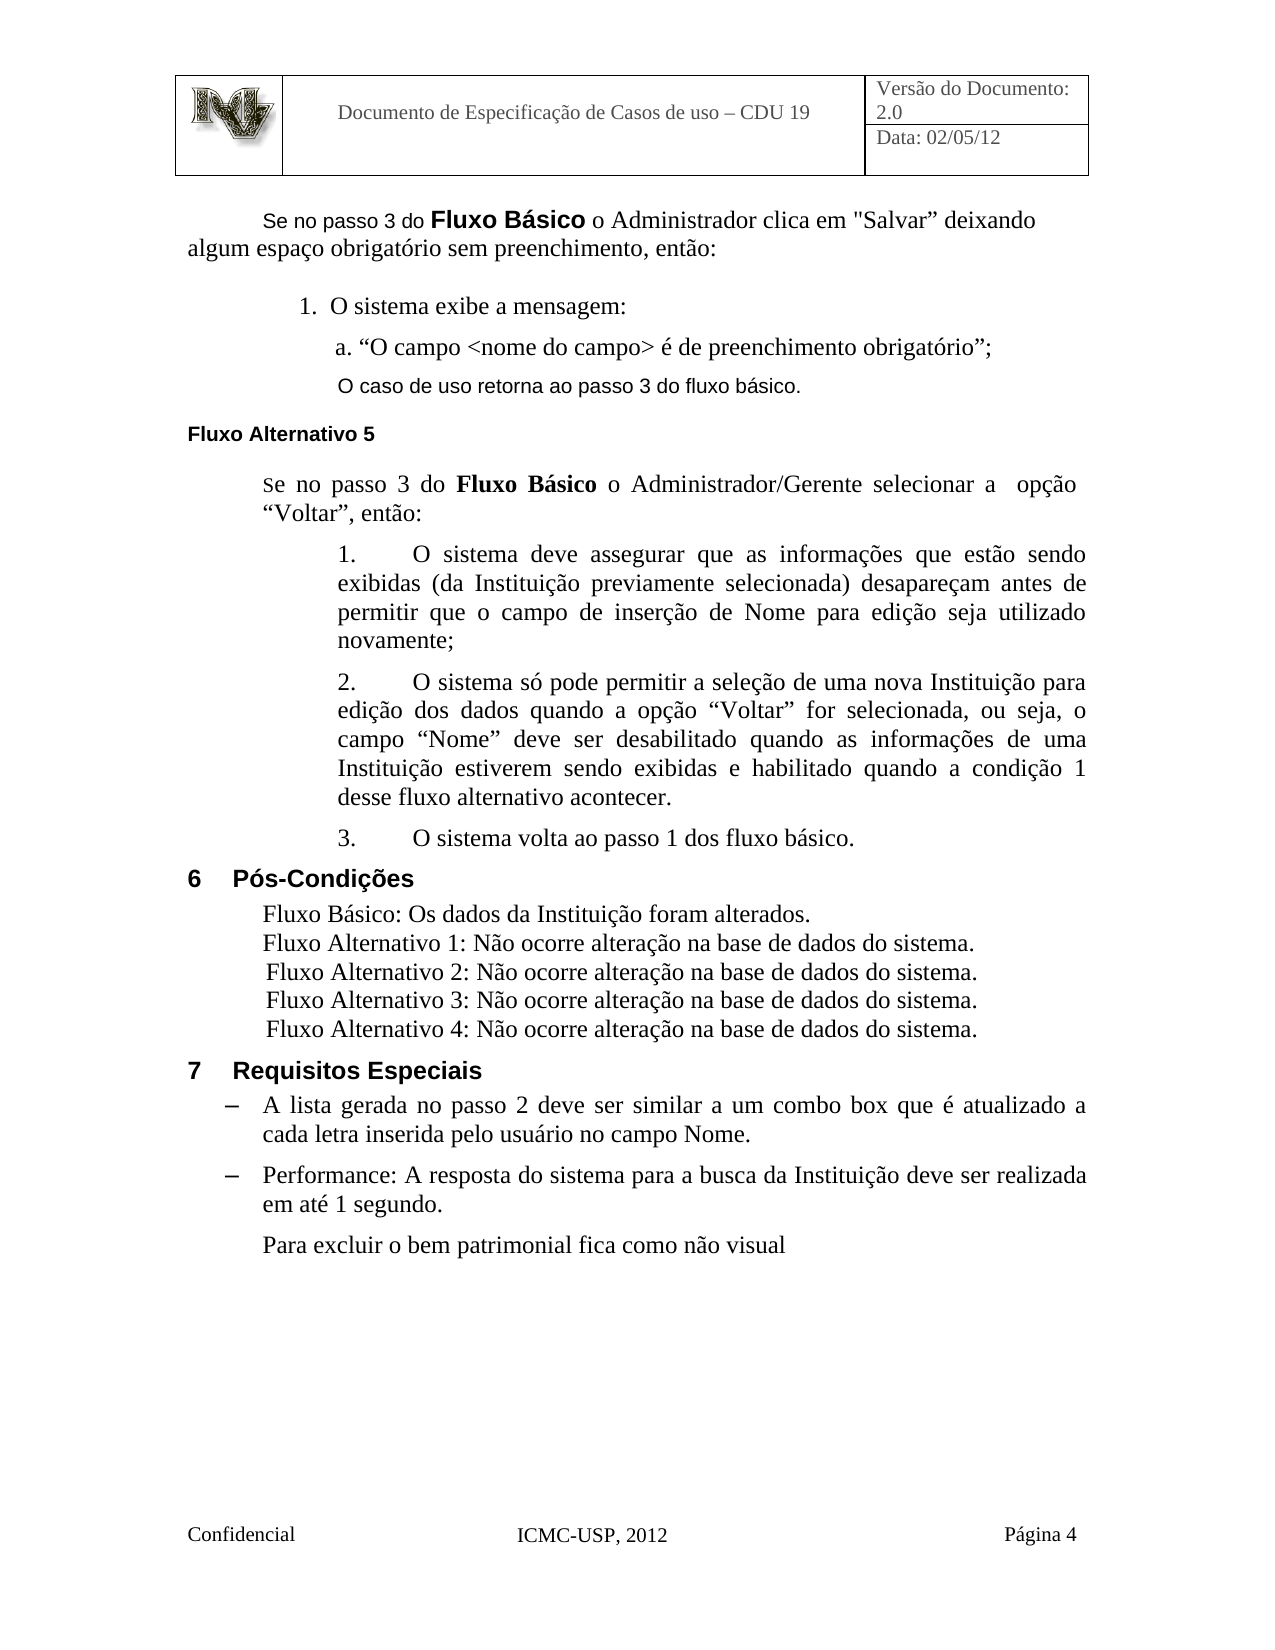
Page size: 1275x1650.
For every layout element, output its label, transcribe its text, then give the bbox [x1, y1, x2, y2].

text Se no passo 3 do Fluxo Básico o Administrador clica em "Salvar” deixando algum espaço obrigatório sem preenchimento, então: [187, 205, 1087, 262]
list 2. O sistema só pode permitir a seleção de uma nova Instituição para edição dos dados quando a opção “Voltar” for selecionada, ou seja, o campo “Nome” deve ser desabilitado quando as informações de uma Instituição estiverem sendo exibidas e habilitado quando a condição 1 desse fluxo alternativo acontecer. [300, 667, 1087, 811]
text Fluxo Alternativo 3: Não ocorre alteração na base de dados do sistema. [266, 986, 1087, 1014]
subtitle Pós-Condições [187, 864, 1087, 893]
text Fluxo Básico: Os dados da Instituição foram alterados. [187, 899, 1087, 928]
text Para excluir o bem patrimonial fica como não visual [262, 1231, 1087, 1259]
list Performance: A resposta do sistema para a busca da Instituição deve ser realizada em até 1 segundo. [225, 1161, 1087, 1218]
subtitle Requisitos Especiais [187, 1056, 1087, 1084]
text a. “O campo <nome do campo> é de preenchimento obrigatório”; [261, 332, 1087, 361]
text Fluxo Alternativo 1: Não ocorre alteração na base de dados do sistema. [187, 928, 1087, 957]
picture [186, 76, 277, 151]
text O caso de uso retorna ao passo 3 do fluxo básico. [187, 373, 1087, 397]
text 1. O sistema exibe a mensagem: [292, 291, 1087, 320]
list 1. O sistema deve assegurar que as informações que estão sendo exibidas (da Instituição previamente selecionada) desapareçam antes de permitir que o campo de inserção de Nome para edição seja utilizado novamente; [300, 539, 1087, 654]
text Fluxo Alternativo 5 [187, 421, 1087, 445]
text Fluxo Alternativo 2: Não ocorre alteração na base de dados do sistema. [266, 957, 1087, 986]
text Fluxo Alternativo 4: Não ocorre alteração na base de dados do sistema. [266, 1014, 1087, 1043]
list A lista gerada no passo 2 deve ser similar a um combo box que é atualizado a cada letra inserida pelo usuário no campo Nome. [225, 1091, 1087, 1148]
list Se no passo 3 do Fluxo Básico o Administrador/Gerente selecionar a opção “Voltar”, então: [187, 469, 1087, 527]
list 3. O sistema volta ao passo 1 dos fluxo básico. [187, 823, 1087, 852]
